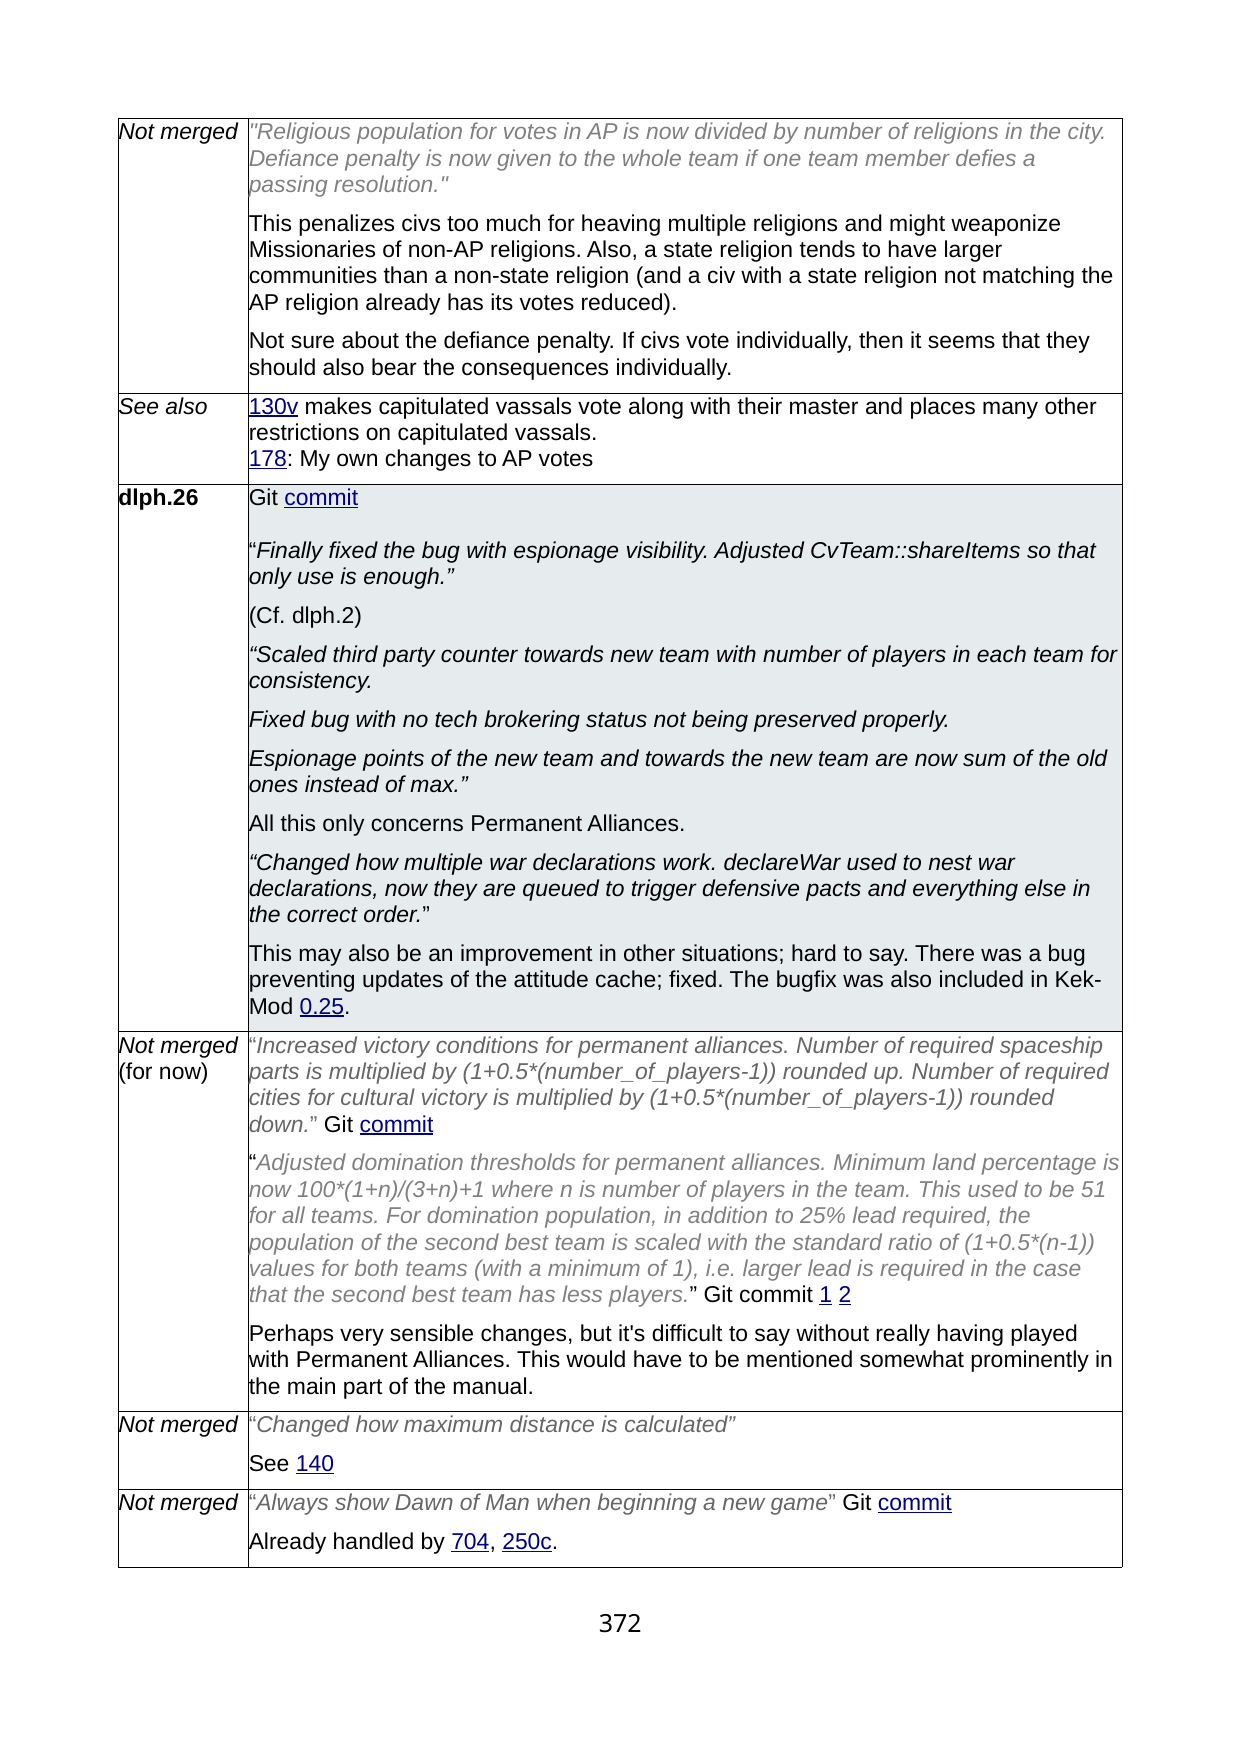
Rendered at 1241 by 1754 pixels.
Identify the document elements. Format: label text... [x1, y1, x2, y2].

table_cell “Increased victory conditions for permanent alliances. Number of required spaceship parts is multiplied by (1+0.5*(number_of_players-1)) rounded up. Number of required cities for cultural victory is multiplied by (1+0.5*(number_of_players-1)) rounded down.” Git commit “Adjusted domination thresholds for permanent alliances. Minimum land percentage is now 100*(1+n)/(3+n)+1 where n is number of players in the team. This used to be 51 for all teams. For domination population, in addition to 25% lead required, the population of the second best team is scaled with the standard ratio of (1+0.5*(n-1)) values for both teams (with a minimum of 1), i.e. larger lead is required in the case that the second best team has less players.” Git commit 1 2 Perhaps very sensible changes, but it's difficult to say without really having played with Permanent Alliances. This would have to be mentioned somewhat prominently in the main part of the manual. [249, 1032, 1122, 1411]
table_cell See also [119, 394, 248, 484]
table_cell Not merged [119, 119, 248, 393]
table_cell “Always show Dawn of Man when beginning a new game” Git commit Already handled by 704, 250c. [249, 1490, 1122, 1567]
table_cell 130v makes capitulated vassals vote along with their master and places many other restrictions on capitulated vassals. 178: My own changes to AP votes [249, 394, 1122, 484]
table_cell “Changed how maximum distance is calculated” See 140 [249, 1412, 1122, 1489]
table_cell dlph.26 [119, 485, 248, 1031]
table_cell Not merged (for now) [119, 1032, 248, 1411]
table_cell Not merged [119, 1412, 248, 1489]
table_cell Git commit “Finally fixed the bug with espionage visibility. Adjusted CvTeam::shareItems so that only use is enough.” (Cf. dlph.2) “Scaled third party counter towards new team with number of players in each team for consistency. Fixed bug with no tech brokering status not being preserved properly. Espionage points of the new team and towards the new team are now sum of the old ones instead of max.” All this only concerns Permanent Alliances. “Changed how multiple war declarations work. declareWar used to nest war declarations, now they are queued to trigger defensive pacts and everything else in the correct order.” This may also be an improvement in other situations; hard to say. There was a bug preventing updates of the attitude cache; fixed. The bugfix was also included in Kek-Mod 0.25. [249, 485, 1122, 1031]
table_cell "Religious population for votes in AP is now divided by number of religions in the city. Defiance penalty is now given to the whole team if one team member defies a passing resolution." This penalizes civs too much for heaving multiple religions and might weaponize Missionaries of non-AP religions. Also, a state religion tends to have larger communities than a non-state religion (and a civ with a state religion not matching the AP religion already has its votes reduced). Not sure about the defiance penalty. If civs vote individually, then it seems that they should also bear the consequences individually. [249, 119, 1122, 393]
table_cell Not merged [119, 1490, 248, 1567]
